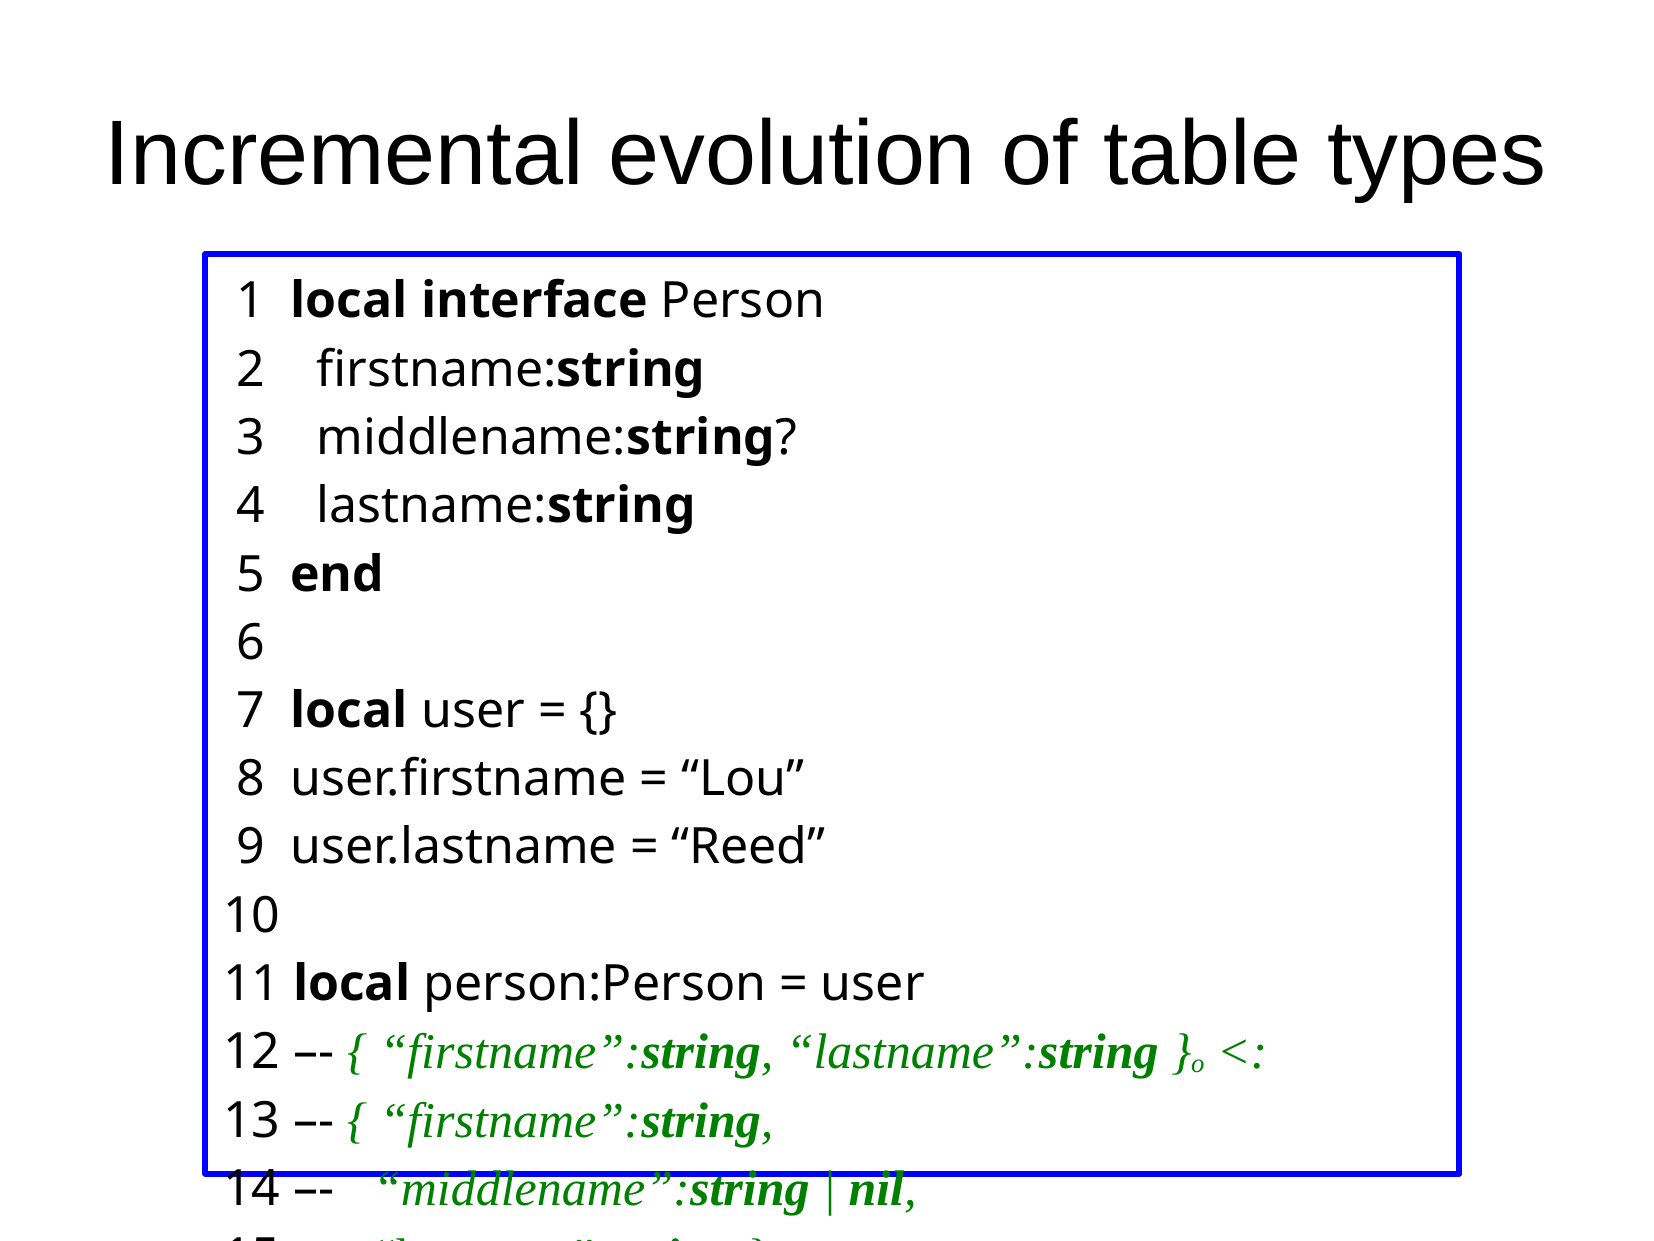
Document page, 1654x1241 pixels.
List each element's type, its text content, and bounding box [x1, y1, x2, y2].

title Incremental evolution of table types [82, 49, 1571, 257]
text_box 1 local interface Person 2 firstname:string 3 middlename:string? 4 lastname:string 5 end 6 7 local user = {} 8 user.firstname = “Lou” 9 user.lastname = “Reed” 10 11 local person:Person = user 12 –- { “firstname”:string, “lastname”:string }o <: 13 –- { “firstname”:string, 14 –- “middlename”:string | nil, 15 –- “lastname”:string } [205, 253, 1460, 1174]
